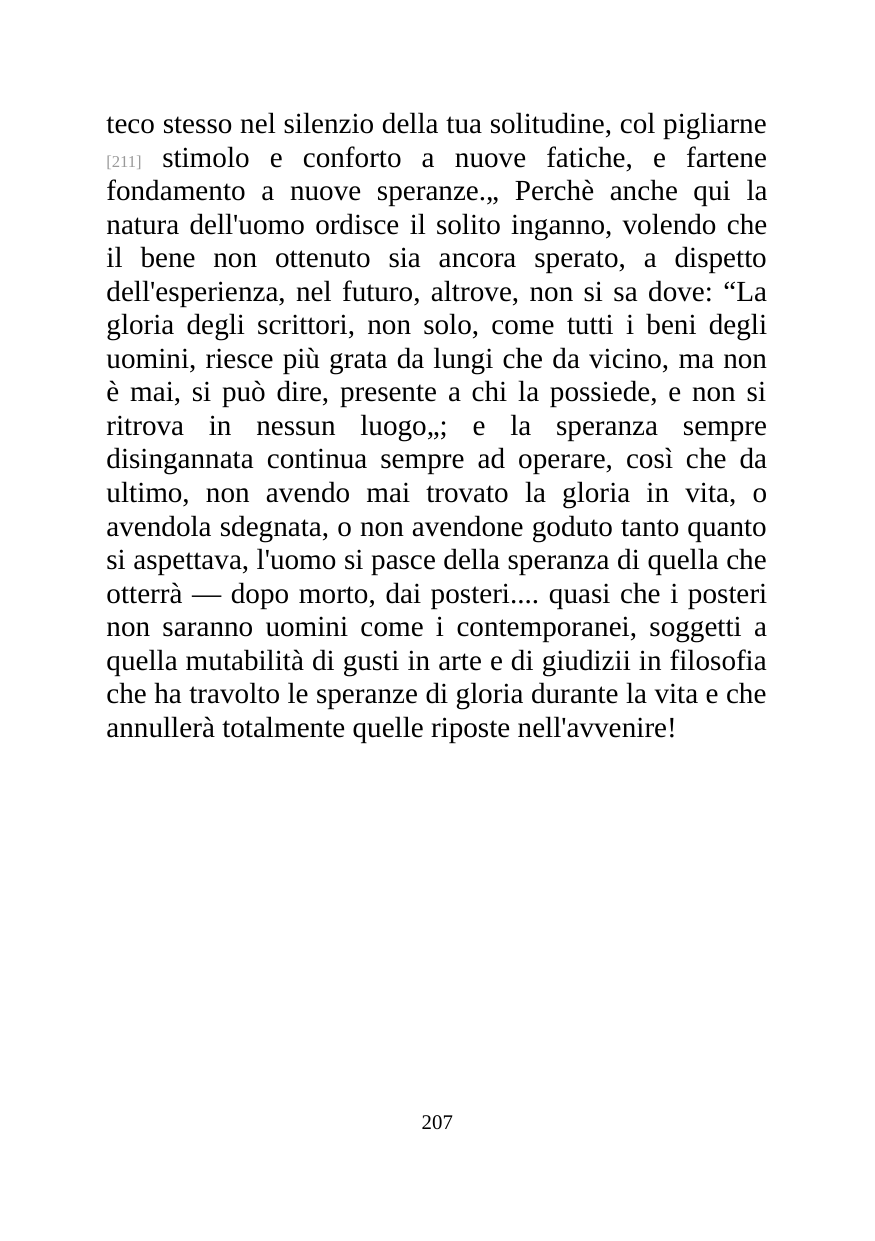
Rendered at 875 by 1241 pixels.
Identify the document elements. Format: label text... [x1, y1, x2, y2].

text teco stesso nel silenzio della tua solitudine, col pigliarne [211] stimolo e conforto a nuove fatiche, e fartene fondamento a nuove speranze.„ Perchè anche qui la natura dell'uomo ordisce il solito inganno, volendo che il bene non ottenuto sia ancora sperato, a dispetto dell'esperienza, nel futuro, altrove, non si sa dove: “La gloria degli scrittori, non solo, come tutti i beni degli uomini, riesce più grata da lungi che da vicino, ma non è mai, si può dire, presente a chi la possiede, e non si ritrova in nessun luogo„; e la speranza sempre disingannata continua sempre ad operare, così che da ultimo, non avendo mai trovato la gloria in vita, o avendola sdegnata, o non avendone goduto tanto quanto si aspettava, l'uomo si pasce della speranza di quella che otterrà — dopo morto, dai posteri.... quasi che i posteri non saranno uomini come i contemporanei, soggetti a quella mutabilità di gusti in arte e di giudizii in filosofia che ha travolto le speranze di gloria durante la vita e che annullerà totalmente quelle riposte nell'avvenire! [106, 106, 768, 743]
